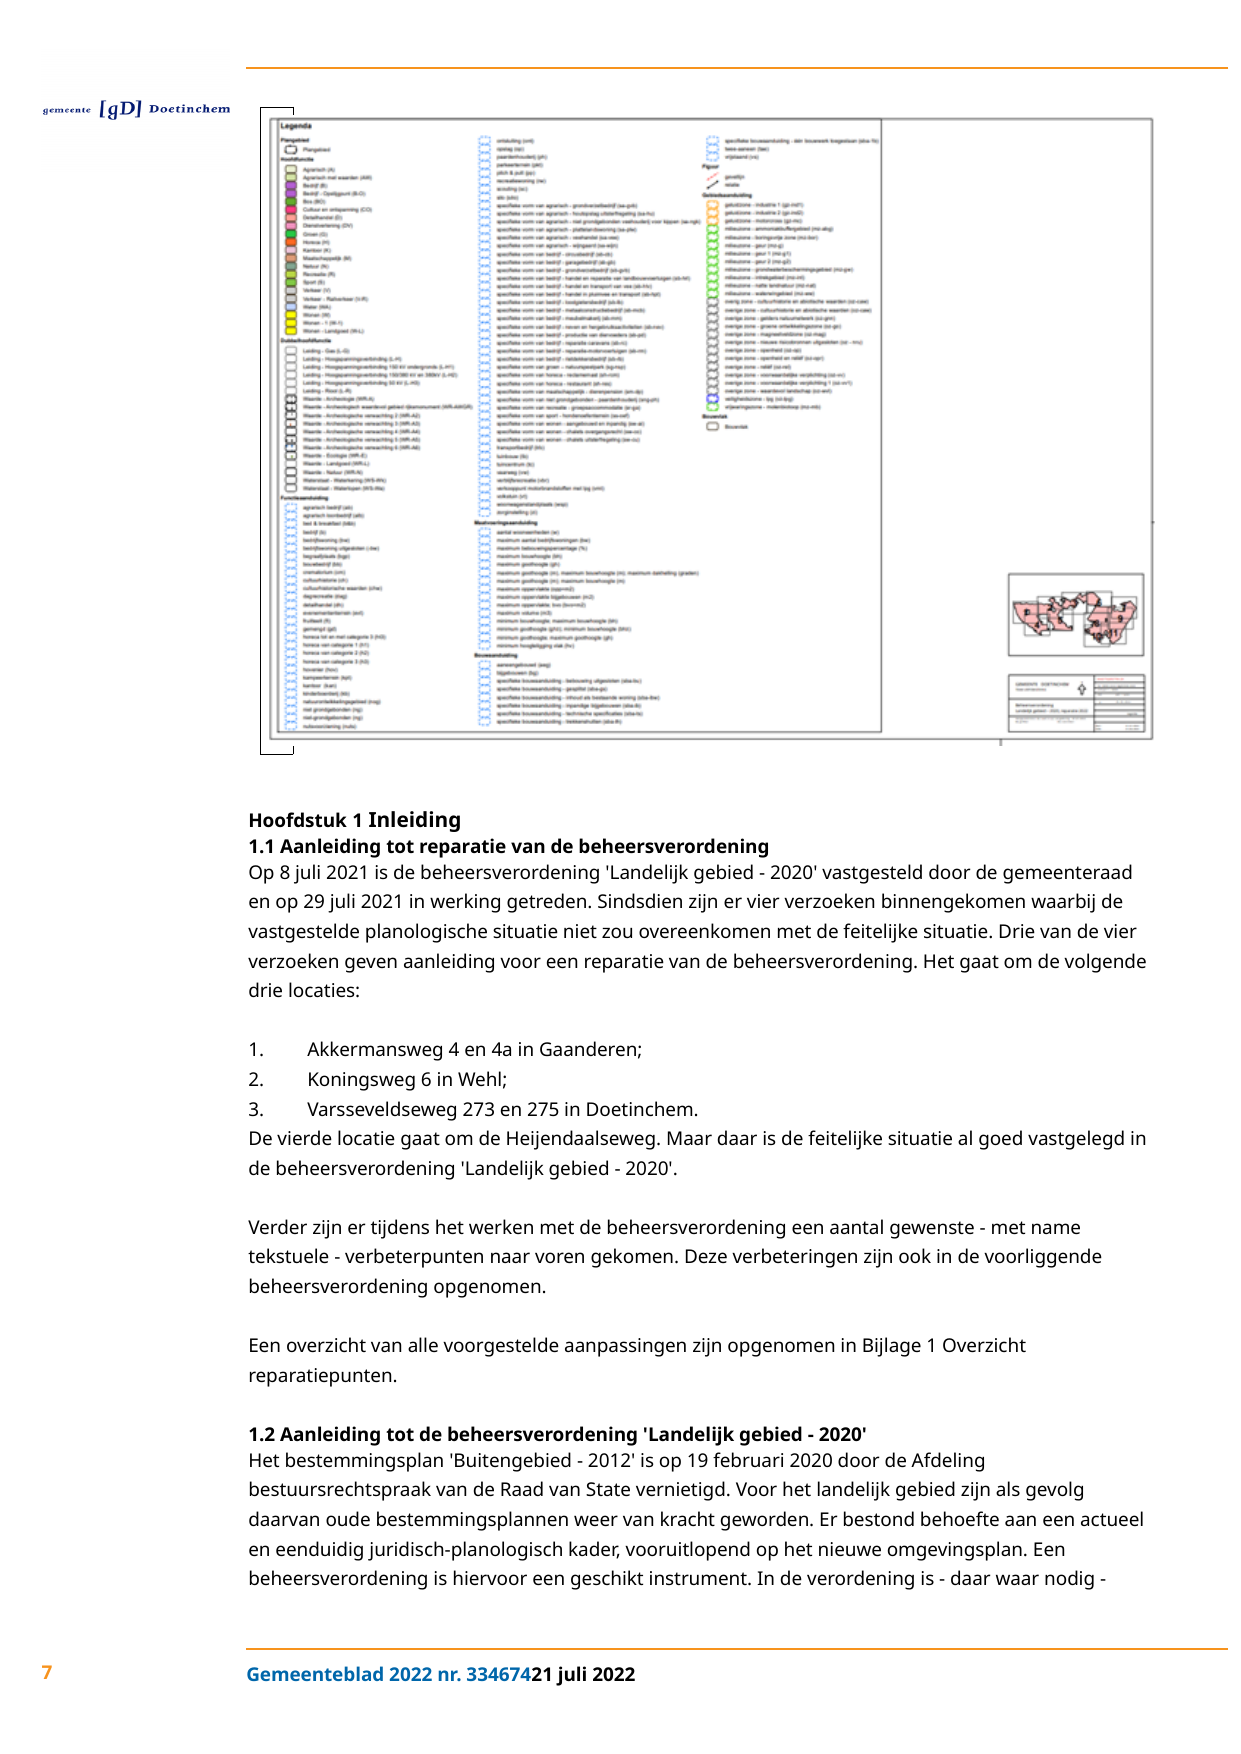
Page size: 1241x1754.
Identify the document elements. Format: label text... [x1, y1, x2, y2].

list Varsseveldseweg 273 en 275 in Doetinchem. [248, 1096, 1152, 1122]
text Op 8 juli 2021 is de beheersverordening 'Landelijk gebied - 2020' vastgesteld door de gemeenteraad en op 29 juli 2021 in werking getreden. Sindsdien zijn er vier verzoeken binnengekomen waarbij de vastgestelde planologische situatie niet zou overeenkomen met de feitelijke situatie. Drie van de vier verzoeken geven aanleiding voor een reparatie van de beheersverordening. Het gaat om de volgende drie locaties: [248, 859, 1152, 1003]
text Het bestemmingsplan 'Buitengebied - 2012' is op 19 februari 2020 door de Afdeling bestuursrechtspraak van de Raad van State vernietigd. Voor het landelijk gebied zijn als gevolg daarvan oude bestemmingsplannen weer van kracht geworden. Er bestond behoefte aan een actueel en eenduidig juridisch-planologisch kader, vooruitlopend op het nieuwe omgevingsplan. Een beheersverordening is hiervoor een geschikt instrument. In de verordening is - daar waar nodig [248, 1447, 1152, 1591]
text Hoofdstuk 1 Inleiding [248, 805, 1152, 833]
list Akkermansweg 4 en 4a in Gaanderen; [248, 1037, 1152, 1062]
text De vierde locatie gaat om de Heijendaalseweg. Maar daar is de feitelijke situatie al goed vastgelegd in de beheersverordening 'Landelijk gebied - 2020'. [248, 1125, 1152, 1181]
list Koningsweg 6 in Wehl; [248, 1066, 1152, 1092]
text Een overzicht van alle voorgestelde aanpassingen zijn opgenomen in Bijlage 1 Overzicht reparatiepunten. [248, 1332, 1152, 1388]
text Verder zijn er tijdens het werken met de beheersverordening een aantal gewenste - met name tekstuele - verbeterpunten naar voren gekomen. Deze verbeteringen zijn ook in de voorliggende beheersverordening opgenomen. [248, 1214, 1152, 1299]
picture [41, 47, 231, 172]
picture [268, 115, 1155, 746]
text 1.2 Aanleiding tot de beheersverordening 'Landelijk gebied - 2020' [248, 1421, 1152, 1447]
text 1.1 Aanleiding tot reparatie van de beheersverordening [248, 833, 1152, 859]
